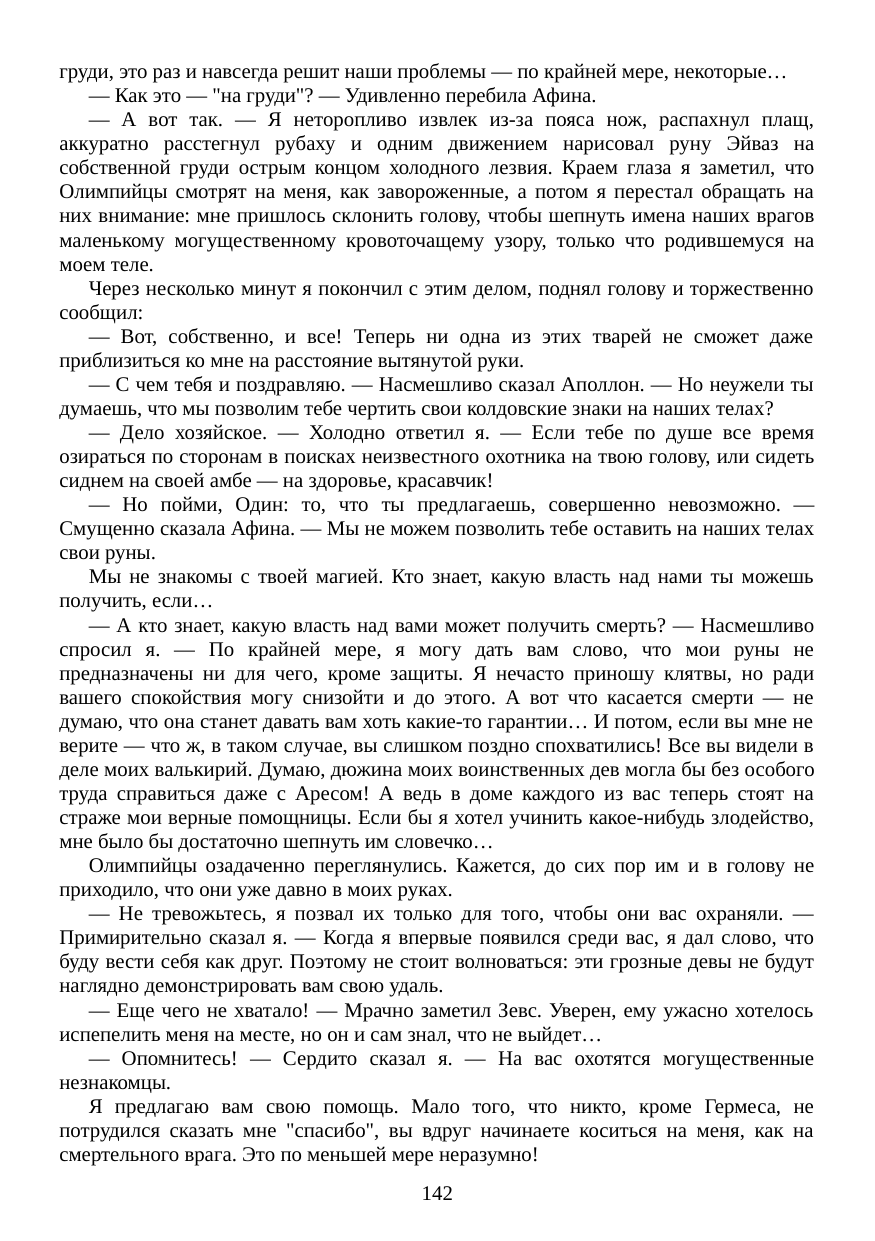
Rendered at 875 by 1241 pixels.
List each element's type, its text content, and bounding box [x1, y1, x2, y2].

text — А кто знает, какую власть над вами может получить смерть? — Насмешливо спросил я. — По крайней мере, я могу дать вам слово, что мои руны не предназначены ни для чего, кроме защиты. Я нечасто приношу клятвы, но ради вашего спокойствия могу снизойти и до этого. А вот что касается смерти — не думаю, что она станет давать вам хоть какие-то гарантии… И потом, если вы мне не верите — что ж, в таком случае, вы слишком поздно спохватились! Все вы видели в деле моих валькирий. Думаю, дюжина моих воинственных дев могла бы без особого труда справиться даже с Аресом! А ведь в доме каждого из вас теперь стоят на страже мои верные помощницы. Если бы я хотел учинить какое-нибудь злодейство, мне было бы достаточно шепнуть им словечко… [59, 612, 815, 853]
text — Как это — "на груди"? — Удивленно перебила Афина. [59, 83, 815, 107]
text Через несколько минут я покончил с этим делом, поднял голову и торжественно сообщил: [59, 276, 815, 324]
text — С чем тебя и поздравляю. — Насмешливо сказал Аполлон. — Но неужели ты думаешь, что мы позволим тебе чертить свои колдовские знаки на наших телах? [59, 372, 815, 420]
text — А вот так. — Я неторопливо извлек из-за пояса нож, распахнул плащ, аккуратно расстегнул рубаху и одним движением нарисовал руну Эйваз на собственной груди острым концом холодного лезвия. Краем глаза я заметил, что Олимпийцы смотрят на меня, как завороженные, а потом я перестал обращать на них внимание: мне пришлось склонить голову, чтобы шепнуть имена наших врагов маленькому могущественному кровоточащему узору, только что родившемуся на моем теле. [59, 107, 815, 276]
text — Дело хозяйское. — Холодно ответил я. — Если тебе по душе все время озираться по сторонам в поисках неизвестного охотника на твою голову, или сидеть сиднем на своей амбе — на здоровье, красавчик! [59, 420, 815, 492]
text — Но пойми, Один: то, что ты предлагаешь, совершенно невозможно. — Смущенно сказала Афина. — Мы не можем позволить тебе оставить на наших телах свои руны. [59, 492, 815, 564]
text — Не тревожьтесь, я позвал их только для того, чтобы они вас охраняли. — Примирительно сказал я. — Когда я впервые появился среди вас, я дал слово, что буду вести себя как друг. Поэтому не стоит волноваться: эти грозные девы не будут наглядно демонстрировать вам свою удаль. [59, 901, 815, 997]
text — Опомнитесь! — Сердито сказал я. — На вас охотятся могущественные незнакомцы. [59, 1046, 815, 1094]
text — Еще чего не хватало! — Мрачно заметил Зевс. Уверен, ему ужасно хотелось испепелить меня на месте, но он и сам знал, что не выйдет… [59, 997, 815, 1046]
text — Вот, собственно, и все! Теперь ни одна из этих тварей не сможет даже приблизиться ко мне на расстояние вытянутой руки. [59, 324, 815, 372]
text груди, это раз и навсегда решит наши проблемы — по крайней мере, некоторые… [59, 59, 815, 83]
text Олимпийцы озадаченно переглянулись. Кажется, до сих пор им и в голову не приходило, что они уже давно в моих руках. [59, 853, 815, 901]
text Мы не знакомы с твоей магией. Кто знает, какую власть над нами ты можешь получить, если… [59, 564, 815, 612]
text Я предлагаю вам свою помощь. Мало того, что никто, кроме Гермеса, не потрудился сказать мне "спасибо", вы вдруг начинаете коситься на меня, как на смертельного врага. Это по меньшей мере неразумно! [59, 1094, 815, 1166]
